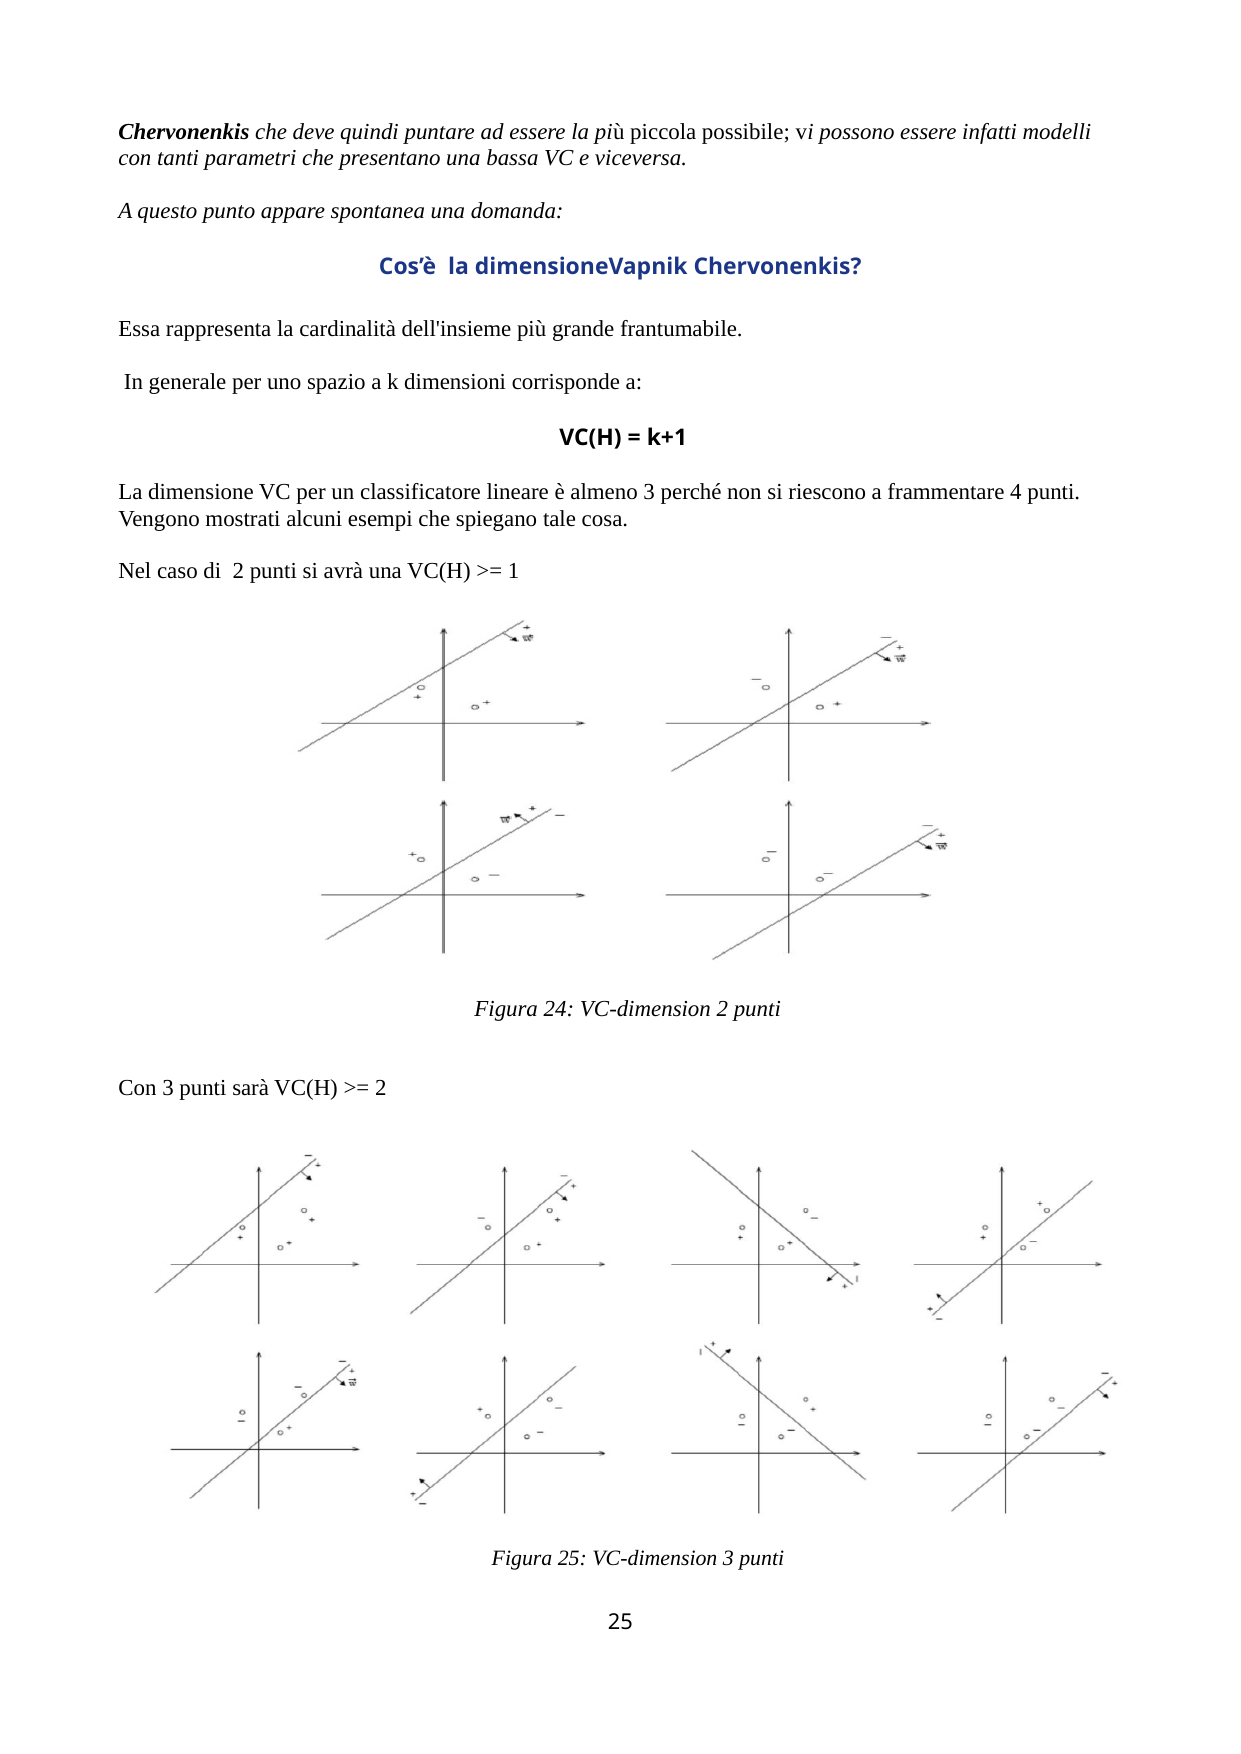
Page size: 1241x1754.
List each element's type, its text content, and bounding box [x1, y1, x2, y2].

picture [272, 612, 985, 971]
text In generale per uno spazio a k dimensioni corrisponde a: [118, 368, 1122, 394]
text Vengono mostrati alcuni esempi che spiegano tale cosa. [118, 504, 1122, 531]
picture [136, 1134, 1141, 1539]
text Essa rappresenta la cardinalità dell'insieme più grande frantumabile. [118, 315, 1122, 342]
text Cos’è la dimensioneVapnik Chervonenkis? [118, 250, 1122, 281]
text La dimensione VC per un classificatore lineare è almeno 3 perché non si riescono a frammentare 4 punti. [118, 478, 1122, 504]
text [137, 1122, 1141, 1134]
text Figura 25: VC-dimension 3 punti [137, 1539, 1141, 1571]
text Figura 24: VC-dimension 2 punti [273, 971, 984, 1021]
text Con 3 punti sarà VC(H) >= 2 [118, 1074, 1122, 1100]
text Nel caso di 2 punti si avrà una VC(H) >= 1 [118, 557, 1122, 584]
text Chervonenkis che deve quindi puntare ad essere la più piccola possibile; vi possono essere infatti modelli con tanti parametri che presentano una bassa VC e viceversa. [118, 118, 1122, 171]
text VC(H) = k+1 [118, 421, 1122, 452]
text A questo punto appare spontanea una domanda: [118, 197, 1122, 223]
